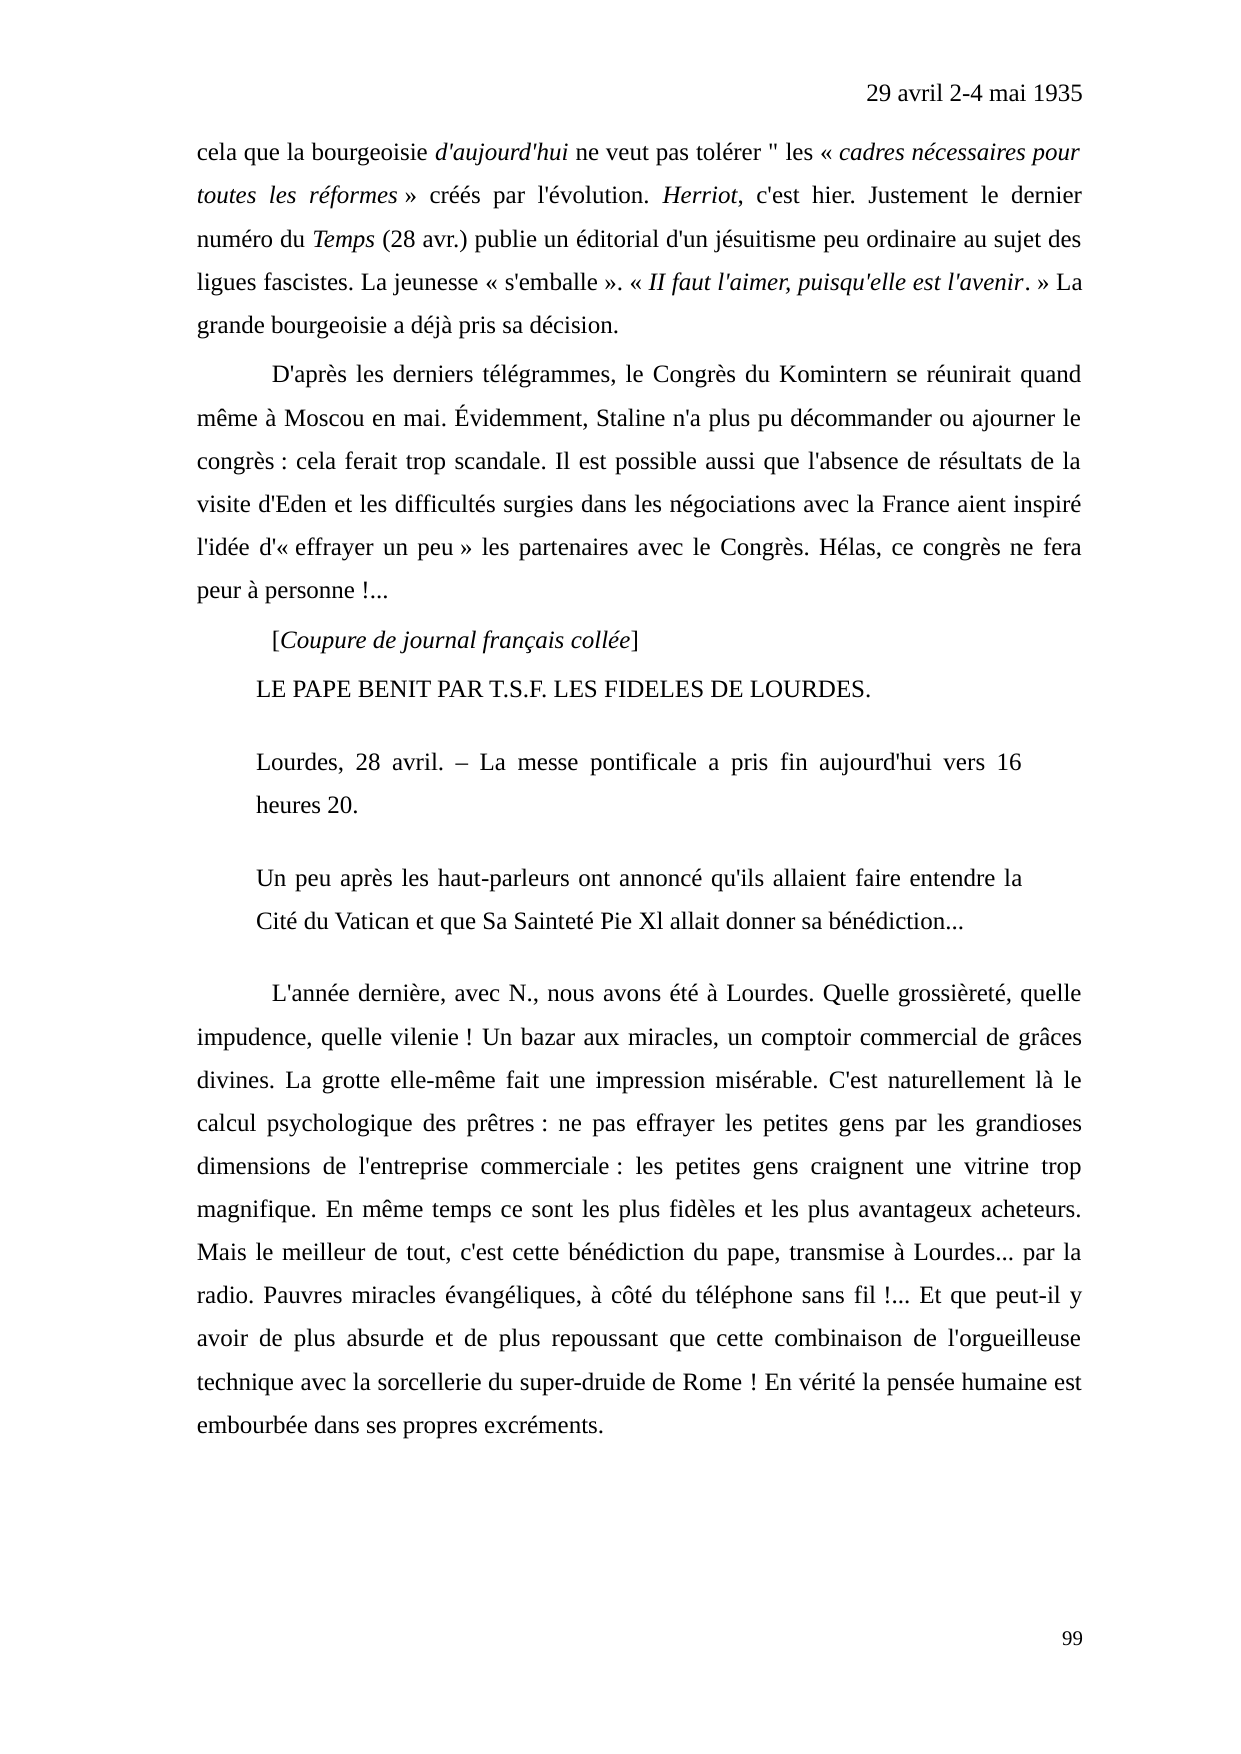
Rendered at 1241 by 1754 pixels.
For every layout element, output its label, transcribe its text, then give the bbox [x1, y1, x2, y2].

text cela que la bourgeoisie d'aujourd'hui ne veut pas tolérer " les « cadres nécessaires pour toutes les réformes » créés par l'évolution. Herriot, c'est hier. Justement le dernier numéro du Temps (28 avr.) publie un éditorial d'un jésuitisme peu ordinaire au sujet des ligues fascistes. La jeunesse « s'emballe ». « II faut l'aimer, puisqu'elle est l'avenir. » La grande bourgeoisie a déjà pris sa décision. [197, 137, 1082, 339]
text Un peu après les haut-parleurs ont annoncé qu'ils allaient faire entendre la Cité du Vatican et que Sa Sainteté Pie Xl allait donner sa bénédiction... [256, 863, 1023, 934]
text L'année dernière, avec N., nous avons été à Lourdes. Quelle grossièreté, quelle impudence, quelle vilenie ! Un bazar aux miracles, un comptoir commercial de grâces divines. La grotte elle-même fait une impression misérable. C'est naturellement là le calcul psychologique des prêtres : ne pas effrayer les petites gens par les grandioses dimensions de l'entreprise commerciale : les petites gens craignent une vitrine trop magnifique. En même temps ce sont les plus fidèles et les plus avantageux acheteurs. Mais le meilleur de tout, c'est cette bénédiction du pape, transmise à Lourdes... par la radio. Pauvres miracles évangéliques, à côté du téléphone sans fil !... Et que peut-il y avoir de plus absurde et de plus repoussant que cette combinaison de l'orgueilleuse technique avec la sorcellerie du super-druide de Rome ! En vérité la pensée humaine est embourbée dans ses propres excréments. [197, 978, 1082, 1438]
text D'après les derniers télégrammes, le Congrès du Komintern se réunirait quand même à Moscou en mai. Évidemment, Staline n'a plus pu décommander ou ajourner le congrès : cela ferait trop scandale. Il est possible aussi que l'absence de résultats de la visite d'Eden et les difficultés surgies dans les négociations avec la France aient inspiré l'idée d'« effrayer un peu » les partenaires avec le Congrès. Hélas, ce congrès ne fera peur à personne !... [197, 359, 1082, 604]
text Lourdes, 28 avril. – La messe pontificale a pris fin aujourd'hui vers 16 heures 20. [256, 747, 1023, 819]
text LE PAPE BENIT PAR T.S.F. LES FIDELES DE LOURDES. [256, 674, 1023, 703]
text [Coupure de journal français collée] [197, 625, 1082, 653]
